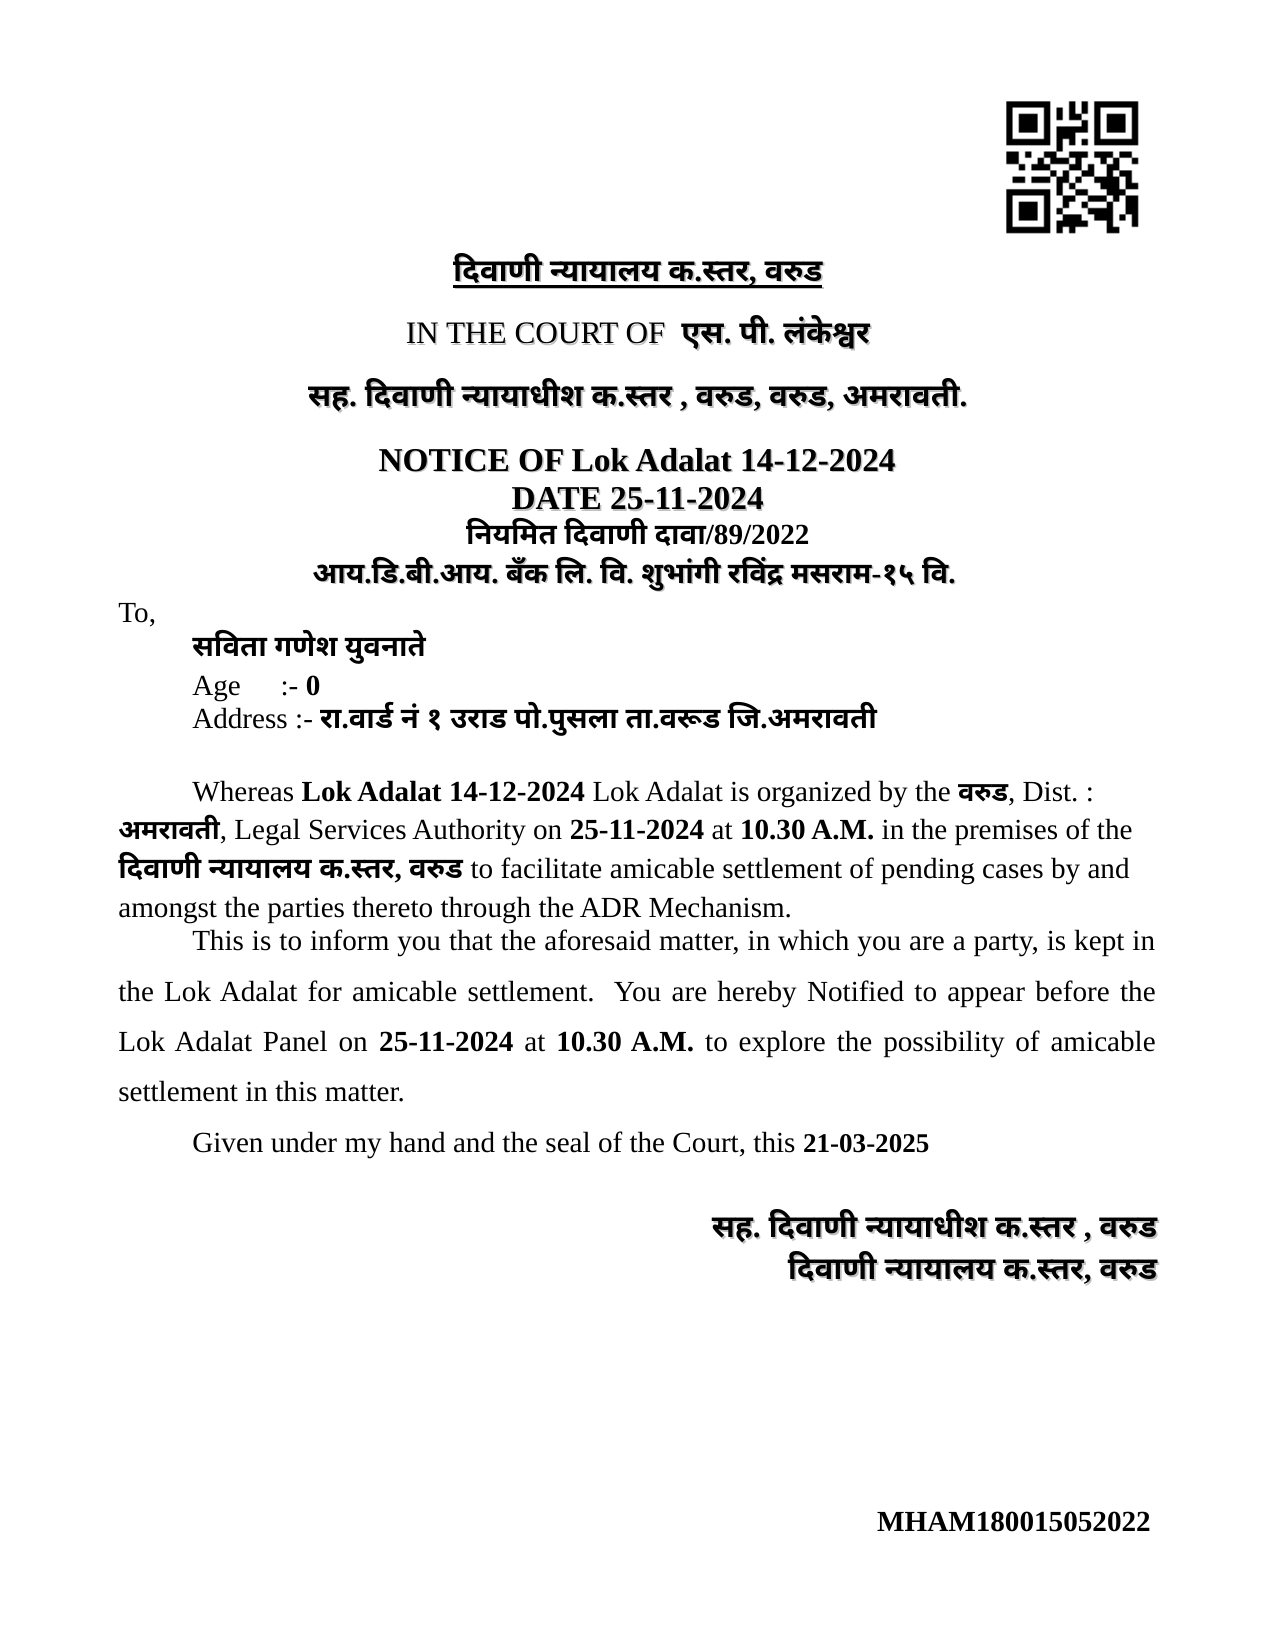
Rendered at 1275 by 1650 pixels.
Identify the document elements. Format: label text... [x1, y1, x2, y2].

text Given under my hand and the seal of the Court, this 21-03-2025 [118, 1125, 1157, 1158]
text DATE 25-11-2024 [118, 478, 1157, 517]
picture [994, 89, 1151, 246]
text Whereas Lok Adalat 14-12-2024 Lok Adalat is organized by the वरुड, Dist. : अमरावती, Legal Services Authority on 25-11-2024 at 10.30 A.M. in the premises of the दिवाणी न्यायालय क.स्तर, वरुड to facilitate amicable settlement of pending cases by and amongst the parties thereto through the ADR Mechanism. [118, 774, 1157, 923]
text आय.डि.बी.आय. बॅंक लि. वि. शुभांगी रविंद्र मसराम-१५ वि. [118, 556, 1157, 595]
text दिवाणी न्यायालय क.स्तर, वरुड [118, 1251, 1157, 1292]
text IN THE COURT OF एस. पी. लंकेश्वर [118, 314, 1157, 356]
text सह. दिवाणी न्यायाधीश क.स्तर , वरुड [118, 1209, 1157, 1251]
text Age :- 0 [118, 668, 1157, 701]
text NOTICE OF Lok Adalat 14-12-2024 [118, 440, 1157, 478]
text सविता गणेश युवनाते [118, 629, 1157, 668]
text To, [118, 595, 1157, 629]
text नियमित दिवाणी दावा/89/2022 [118, 517, 1157, 556]
text Address :- रा.वार्ड नं १ उराड पो.पुसला ता.वरूड जि.अमरावती [118, 701, 1157, 741]
text दिवाणी न्यायालय क.स्तर, वरुड [118, 252, 1157, 294]
text सह. दिवाणी न्यायाधीश क.स्तर , वरुड, वरुड, अमरावती. [118, 377, 1157, 419]
table_header MHAM180015052022 [864, 1499, 1156, 1543]
text This is to inform you that the aforesaid matter, in which you are a party, is kept in the Lok Adalat for amicable settlement. You are hereby Notified to appear before the Lok Adalat Panel on 25-11-2024 at 10.30 A.M. to explore the possibility of amicable settlement in this matter. [118, 923, 1157, 1108]
table_cell [864, 85, 1156, 252]
